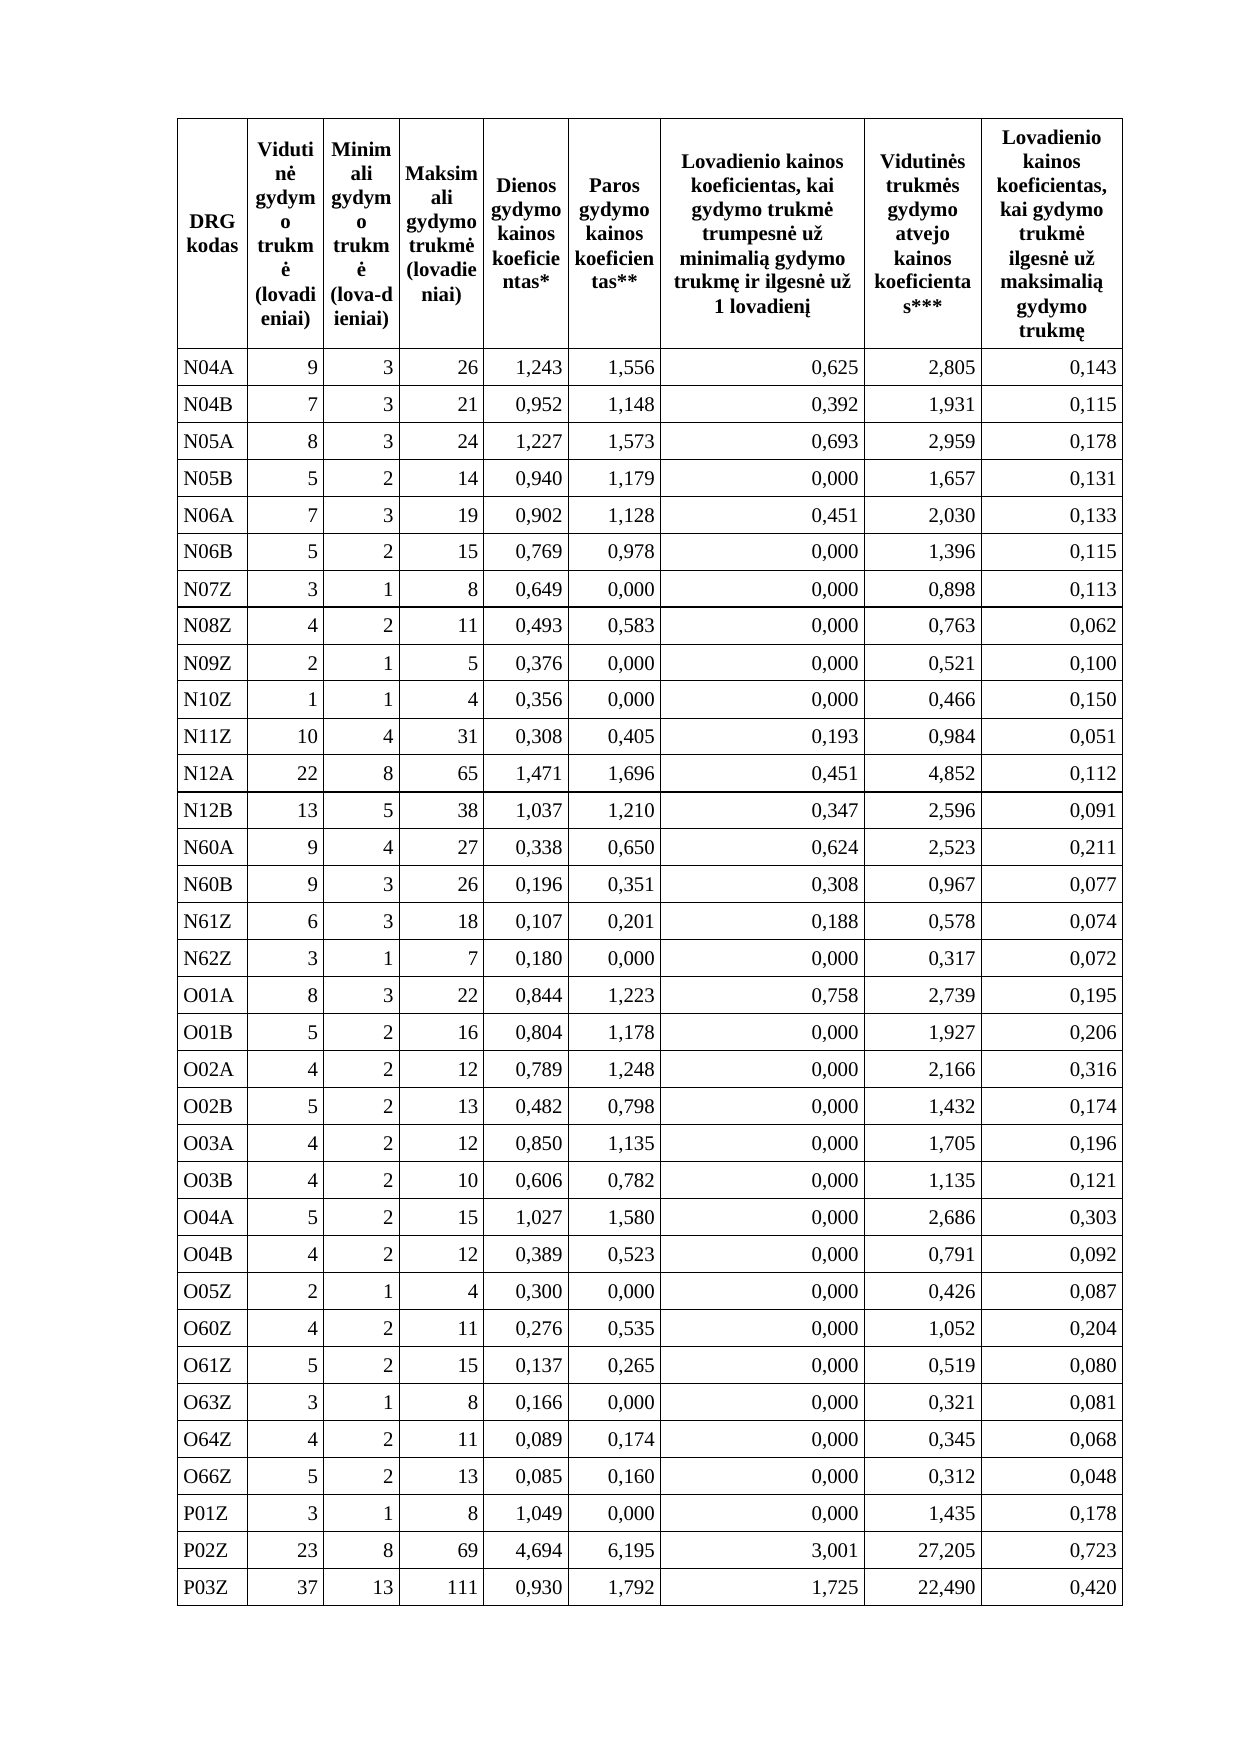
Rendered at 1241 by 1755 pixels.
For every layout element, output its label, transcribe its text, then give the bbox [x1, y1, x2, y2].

table_cell 1,223 [569, 977, 660, 1013]
table_cell 0,201 [569, 903, 660, 939]
table_cell 3 [324, 866, 399, 902]
table_cell N06B [178, 534, 247, 569]
table_cell 0,204 [982, 1310, 1122, 1346]
table_cell 0,451 [661, 755, 864, 791]
table_cell 2 [248, 1273, 323, 1309]
table_cell 0,317 [865, 940, 981, 976]
table_cell 13 [400, 1458, 483, 1494]
table_cell 0,051 [982, 719, 1122, 754]
table_cell 27 [400, 829, 483, 865]
table_cell 0,081 [982, 1384, 1122, 1420]
table_cell O01A [178, 977, 247, 1013]
table_cell 0,000 [661, 1347, 864, 1383]
table_cell 21 [400, 386, 483, 422]
table_cell 0,000 [569, 1495, 660, 1531]
table_cell P01Z [178, 1495, 247, 1531]
table_cell 8 [400, 1384, 483, 1420]
table_cell 2 [324, 1458, 399, 1494]
table_cell 1,135 [865, 1162, 981, 1198]
table_cell 1,556 [569, 349, 660, 384]
table_cell 31 [400, 719, 483, 754]
table_cell 1,580 [569, 1199, 660, 1235]
table_header Vidutinė gydymo trukmė (lovadieniai) [248, 119, 323, 348]
table_cell 6,195 [569, 1532, 660, 1568]
table_cell 0,624 [661, 829, 864, 865]
table_cell 65 [400, 755, 483, 791]
table_cell 0,000 [661, 1421, 864, 1457]
table_cell 1 [324, 571, 399, 606]
table_cell 0,121 [982, 1162, 1122, 1198]
table_cell 1,927 [865, 1014, 981, 1050]
table_cell 0,769 [484, 534, 568, 569]
table_cell 0,000 [661, 1458, 864, 1494]
table_cell 5 [324, 793, 399, 828]
table_cell 0,206 [982, 1014, 1122, 1050]
table_cell 9 [248, 866, 323, 902]
table_cell N12A [178, 755, 247, 791]
table_cell N07Z [178, 571, 247, 606]
table_cell 2 [248, 645, 323, 680]
table_cell 4 [400, 681, 483, 717]
table_cell 2 [324, 1236, 399, 1272]
table_cell 1,243 [484, 349, 568, 384]
table_cell 4 [248, 608, 323, 643]
table_cell 14 [400, 460, 483, 496]
table_cell 4 [248, 1421, 323, 1457]
table_cell 0,000 [661, 1384, 864, 1420]
table_cell 0,523 [569, 1236, 660, 1272]
table_cell 0,420 [982, 1569, 1122, 1605]
table_cell 22,490 [865, 1569, 981, 1605]
table_cell 0,074 [982, 903, 1122, 939]
table_cell 0,166 [484, 1384, 568, 1420]
table_cell 0,085 [484, 1458, 568, 1494]
table_cell 2,596 [865, 793, 981, 828]
table_cell 0,000 [661, 534, 864, 569]
table_cell 0,131 [982, 460, 1122, 496]
table_cell 3 [248, 940, 323, 976]
table_cell N09Z [178, 645, 247, 680]
table_cell 1,696 [569, 755, 660, 791]
table_cell N05B [178, 460, 247, 496]
table_cell 19 [400, 497, 483, 532]
table_cell 1 [248, 681, 323, 717]
table_cell 2 [324, 1421, 399, 1457]
table_cell 0,650 [569, 829, 660, 865]
table_cell 1,148 [569, 386, 660, 422]
table_cell 5 [400, 645, 483, 680]
table_cell 2 [324, 1051, 399, 1087]
table_cell 4 [324, 719, 399, 754]
table_cell 18 [400, 903, 483, 939]
table_cell 1,432 [865, 1088, 981, 1124]
table_cell 2 [324, 534, 399, 569]
table_cell 0,000 [661, 1273, 864, 1309]
table_cell 4,694 [484, 1532, 568, 1568]
table_cell 0,405 [569, 719, 660, 754]
table_cell 0,000 [661, 1125, 864, 1161]
table_cell 1,049 [484, 1495, 568, 1531]
table_cell 9 [248, 829, 323, 865]
table_cell 4 [248, 1310, 323, 1346]
table_cell 0,000 [661, 608, 864, 643]
table_cell 0,578 [865, 903, 981, 939]
table_cell 0,789 [484, 1051, 568, 1087]
table_cell 0,535 [569, 1310, 660, 1346]
table_cell 2,739 [865, 977, 981, 1013]
table_cell N08Z [178, 608, 247, 643]
table_cell 37 [248, 1569, 323, 1605]
table_cell N61Z [178, 903, 247, 939]
table_cell 5 [248, 1199, 323, 1235]
table_cell 7 [248, 386, 323, 422]
table_cell 0,351 [569, 866, 660, 902]
table_cell 0,000 [661, 460, 864, 496]
table_cell 0,466 [865, 681, 981, 717]
table_cell P03Z [178, 1569, 247, 1605]
table_cell 0,150 [982, 681, 1122, 717]
table_cell 0,195 [982, 977, 1122, 1013]
table_cell 26 [400, 349, 483, 384]
table_cell 0,048 [982, 1458, 1122, 1494]
table_cell 0,115 [982, 534, 1122, 569]
table_cell 0,940 [484, 460, 568, 496]
table_cell 27,205 [865, 1532, 981, 1568]
table_cell 0,112 [982, 755, 1122, 791]
table_cell 0,000 [661, 1495, 864, 1531]
table_cell N10Z [178, 681, 247, 717]
table_cell 0,137 [484, 1347, 568, 1383]
table_cell 0,178 [982, 1495, 1122, 1531]
table_cell 7 [400, 940, 483, 976]
table_cell 1,725 [661, 1569, 864, 1605]
table_cell 24 [400, 423, 483, 458]
table_cell 0,174 [569, 1421, 660, 1457]
table_cell 0,107 [484, 903, 568, 939]
table_cell N04A [178, 349, 247, 384]
table_cell 22 [248, 755, 323, 791]
table_cell 1,037 [484, 793, 568, 828]
table_cell 0,723 [982, 1532, 1122, 1568]
table_cell 0,902 [484, 497, 568, 532]
table_cell 0,000 [661, 1162, 864, 1198]
table_cell 8 [324, 755, 399, 791]
table_cell 0,625 [661, 349, 864, 384]
table_cell N60A [178, 829, 247, 865]
table_cell 0,188 [661, 903, 864, 939]
table_cell 0,196 [484, 866, 568, 902]
table_cell 4 [248, 1051, 323, 1087]
table_cell 2 [324, 1088, 399, 1124]
table_cell 0,308 [661, 866, 864, 902]
table_cell 0,451 [661, 497, 864, 532]
table_cell 0,376 [484, 645, 568, 680]
table_cell O03A [178, 1125, 247, 1161]
table_cell O63Z [178, 1384, 247, 1420]
table_cell 11 [400, 608, 483, 643]
table_cell 2 [324, 1014, 399, 1050]
table_cell 1 [324, 681, 399, 717]
table_cell 0,072 [982, 940, 1122, 976]
table_cell 1 [324, 1273, 399, 1309]
table_cell 0,321 [865, 1384, 981, 1420]
table_cell 0,276 [484, 1310, 568, 1346]
table_cell 0,930 [484, 1569, 568, 1605]
table_cell 4 [400, 1273, 483, 1309]
table_header Vidutinės trukmės gydymo atvejo kainos koeficientas*** [865, 119, 981, 348]
table_cell 0,000 [569, 571, 660, 606]
table_cell 0,265 [569, 1347, 660, 1383]
table_cell 0,606 [484, 1162, 568, 1198]
table_cell 10 [400, 1162, 483, 1198]
table_cell O66Z [178, 1458, 247, 1494]
table_cell 5 [248, 1014, 323, 1050]
table_cell 0,426 [865, 1273, 981, 1309]
table_cell 0,389 [484, 1236, 568, 1272]
table_cell 22 [400, 977, 483, 1013]
table_cell 2 [324, 460, 399, 496]
table_cell 2 [324, 1310, 399, 1346]
table_cell 1,396 [865, 534, 981, 569]
table_cell 0,068 [982, 1421, 1122, 1457]
table_cell 12 [400, 1125, 483, 1161]
table_cell 0,080 [982, 1347, 1122, 1383]
table_cell 0,347 [661, 793, 864, 828]
table_cell 0,000 [661, 1310, 864, 1346]
table_cell 15 [400, 1347, 483, 1383]
table_cell 0,345 [865, 1421, 981, 1457]
table_cell 0,000 [661, 940, 864, 976]
table_cell 0,000 [569, 1384, 660, 1420]
table_cell 0,804 [484, 1014, 568, 1050]
table_cell N06A [178, 497, 247, 532]
table_cell 69 [400, 1532, 483, 1568]
table_cell 26 [400, 866, 483, 902]
table_cell O01B [178, 1014, 247, 1050]
table_cell 4 [248, 1162, 323, 1198]
table_cell N12B [178, 793, 247, 828]
table_cell 4 [248, 1125, 323, 1161]
table_cell 8 [400, 1495, 483, 1531]
table_cell 0,984 [865, 719, 981, 754]
table_header DRG kodas [178, 119, 247, 348]
table_cell 5 [248, 1347, 323, 1383]
table_cell 111 [400, 1569, 483, 1605]
table_header Lovadienio kainos koeficientas, kai gydymo trukmė ilgesnė už maksimalią gydymo trukmę [982, 119, 1122, 348]
table_header Minimali gydymo trukmė (lova‑dieniai) [324, 119, 399, 348]
table_cell 0,077 [982, 866, 1122, 902]
table_cell 13 [400, 1088, 483, 1124]
table_cell 3 [324, 977, 399, 1013]
table_cell 0,100 [982, 645, 1122, 680]
table_cell 0,000 [661, 645, 864, 680]
table_cell 0,193 [661, 719, 864, 754]
table_cell 0,482 [484, 1088, 568, 1124]
table_cell 4 [324, 829, 399, 865]
table_cell O03B [178, 1162, 247, 1198]
table_cell 12 [400, 1051, 483, 1087]
table_cell 10 [248, 719, 323, 754]
table_cell 1 [324, 645, 399, 680]
table_cell 2 [324, 1199, 399, 1235]
table_cell 0,338 [484, 829, 568, 865]
table_cell O02B [178, 1088, 247, 1124]
table_cell 0,308 [484, 719, 568, 754]
table_cell 2,523 [865, 829, 981, 865]
table_cell 0,000 [661, 1236, 864, 1272]
table_cell 2,030 [865, 497, 981, 532]
table_cell 1 [324, 1495, 399, 1531]
table_cell 0,211 [982, 829, 1122, 865]
table_cell 3 [324, 497, 399, 532]
table_cell 5 [248, 1088, 323, 1124]
table_cell 0,356 [484, 681, 568, 717]
table_cell 12 [400, 1236, 483, 1272]
table_cell 11 [400, 1310, 483, 1346]
table_cell N11Z [178, 719, 247, 754]
table_cell 0,300 [484, 1273, 568, 1309]
table_cell 1,471 [484, 755, 568, 791]
table_cell 0,392 [661, 386, 864, 422]
table_cell 0,000 [661, 1051, 864, 1087]
table_cell O61Z [178, 1347, 247, 1383]
table_cell 0,113 [982, 571, 1122, 606]
table_cell N05A [178, 423, 247, 458]
table_cell 0,967 [865, 866, 981, 902]
table_cell 15 [400, 1199, 483, 1235]
table_cell O05Z [178, 1273, 247, 1309]
table_cell 0,000 [661, 681, 864, 717]
table_cell 0,791 [865, 1236, 981, 1272]
table_cell 5 [248, 1458, 323, 1494]
table_cell 0,782 [569, 1162, 660, 1198]
table_cell 4,852 [865, 755, 981, 791]
table_cell 0,758 [661, 977, 864, 1013]
table_cell 0,160 [569, 1458, 660, 1494]
table_cell 8 [248, 423, 323, 458]
table_cell 1 [324, 940, 399, 976]
table_cell 13 [324, 1569, 399, 1605]
table_cell N04B [178, 386, 247, 422]
table_cell 2 [324, 1347, 399, 1383]
table_cell 3 [324, 423, 399, 458]
table_cell O60Z [178, 1310, 247, 1346]
table_cell 23 [248, 1532, 323, 1568]
table_cell 0,303 [982, 1199, 1122, 1235]
table_header Lovadienio kainos koeficientas, kai gydymo trukmė trumpesnė už minimalią gydymo trukmę ir ilgesnė už 1 lovadienį [661, 119, 864, 348]
table_cell 2,959 [865, 423, 981, 458]
table_cell 1,931 [865, 386, 981, 422]
table_cell 8 [324, 1532, 399, 1568]
table_header Paros gydymo kainos koeficientas** [569, 119, 660, 348]
table_cell 1,227 [484, 423, 568, 458]
table_cell 0,312 [865, 1458, 981, 1494]
table_cell 2 [324, 608, 399, 643]
table_cell 0,521 [865, 645, 981, 680]
table_cell 3 [324, 903, 399, 939]
table_cell 0,898 [865, 571, 981, 606]
table_cell 1,178 [569, 1014, 660, 1050]
table_cell 0,174 [982, 1088, 1122, 1124]
table_cell P02Z [178, 1532, 247, 1568]
table_cell 8 [400, 571, 483, 606]
table_cell 0,091 [982, 793, 1122, 828]
table_cell 6 [248, 903, 323, 939]
table_cell 0,844 [484, 977, 568, 1013]
table_cell O04A [178, 1199, 247, 1235]
table_cell 0,087 [982, 1273, 1122, 1309]
table_cell O64Z [178, 1421, 247, 1457]
table_cell 1,573 [569, 423, 660, 458]
table_cell 2 [324, 1125, 399, 1161]
table_cell 3,001 [661, 1532, 864, 1568]
table_cell 0,519 [865, 1347, 981, 1383]
table_cell 2,805 [865, 349, 981, 384]
table_cell 0,798 [569, 1088, 660, 1124]
table_cell 1,248 [569, 1051, 660, 1087]
table_cell 0,850 [484, 1125, 568, 1161]
table_header Maksimali gydymo trukmė (lovadieniai) [400, 119, 483, 348]
table_cell 1,657 [865, 460, 981, 496]
table_cell 0,178 [982, 423, 1122, 458]
table_cell 0,089 [484, 1421, 568, 1457]
table_cell 5 [248, 460, 323, 496]
table_cell 0,180 [484, 940, 568, 976]
table_cell 1,135 [569, 1125, 660, 1161]
table_cell 3 [248, 571, 323, 606]
table_cell 1,179 [569, 460, 660, 496]
table_cell 0,693 [661, 423, 864, 458]
table_cell 0,062 [982, 608, 1122, 643]
table_cell 4 [248, 1236, 323, 1272]
table_cell 2,166 [865, 1051, 981, 1087]
table_cell O02A [178, 1051, 247, 1087]
table_cell 3 [248, 1384, 323, 1420]
table_cell 0,000 [661, 1014, 864, 1050]
table_cell 0,000 [569, 940, 660, 976]
table_cell 3 [324, 386, 399, 422]
table_cell 0,978 [569, 534, 660, 569]
table_cell 0,000 [569, 645, 660, 680]
table_cell 15 [400, 534, 483, 569]
table_cell 0,196 [982, 1125, 1122, 1161]
table_cell 2 [324, 1162, 399, 1198]
table_cell 1,210 [569, 793, 660, 828]
table_cell 0,115 [982, 386, 1122, 422]
table_cell 0,763 [865, 608, 981, 643]
table_cell 0,000 [661, 1088, 864, 1124]
table_cell 5 [248, 534, 323, 569]
table_cell 1,052 [865, 1310, 981, 1346]
table_cell 0,583 [569, 608, 660, 643]
table_cell 1,128 [569, 497, 660, 532]
table_cell O04B [178, 1236, 247, 1272]
table_cell 9 [248, 349, 323, 384]
table_cell 13 [248, 793, 323, 828]
table_cell 0,133 [982, 497, 1122, 532]
table_cell 0,092 [982, 1236, 1122, 1272]
table_cell 0,000 [569, 681, 660, 717]
table_cell 1,705 [865, 1125, 981, 1161]
table_cell 11 [400, 1421, 483, 1457]
table_cell 0,143 [982, 349, 1122, 384]
table_cell 1,792 [569, 1569, 660, 1605]
table_cell N62Z [178, 940, 247, 976]
table_cell N60B [178, 866, 247, 902]
table_cell 0,649 [484, 571, 568, 606]
table_cell 38 [400, 793, 483, 828]
table_cell 0,952 [484, 386, 568, 422]
table_cell 2,686 [865, 1199, 981, 1235]
table_cell 3 [248, 1495, 323, 1531]
table_cell 1 [324, 1384, 399, 1420]
table_cell 7 [248, 497, 323, 532]
table_cell 1,435 [865, 1495, 981, 1531]
table_cell 0,316 [982, 1051, 1122, 1087]
table_cell 16 [400, 1014, 483, 1050]
table_cell 1,027 [484, 1199, 568, 1235]
table_cell 8 [248, 977, 323, 1013]
table_header Dienos gydymo kainos koeficientas* [484, 119, 568, 348]
table_cell 0,000 [661, 571, 864, 606]
table_cell 0,493 [484, 608, 568, 643]
table_cell 3 [324, 349, 399, 384]
table_cell 0,000 [569, 1273, 660, 1309]
table_cell 0,000 [661, 1199, 864, 1235]
